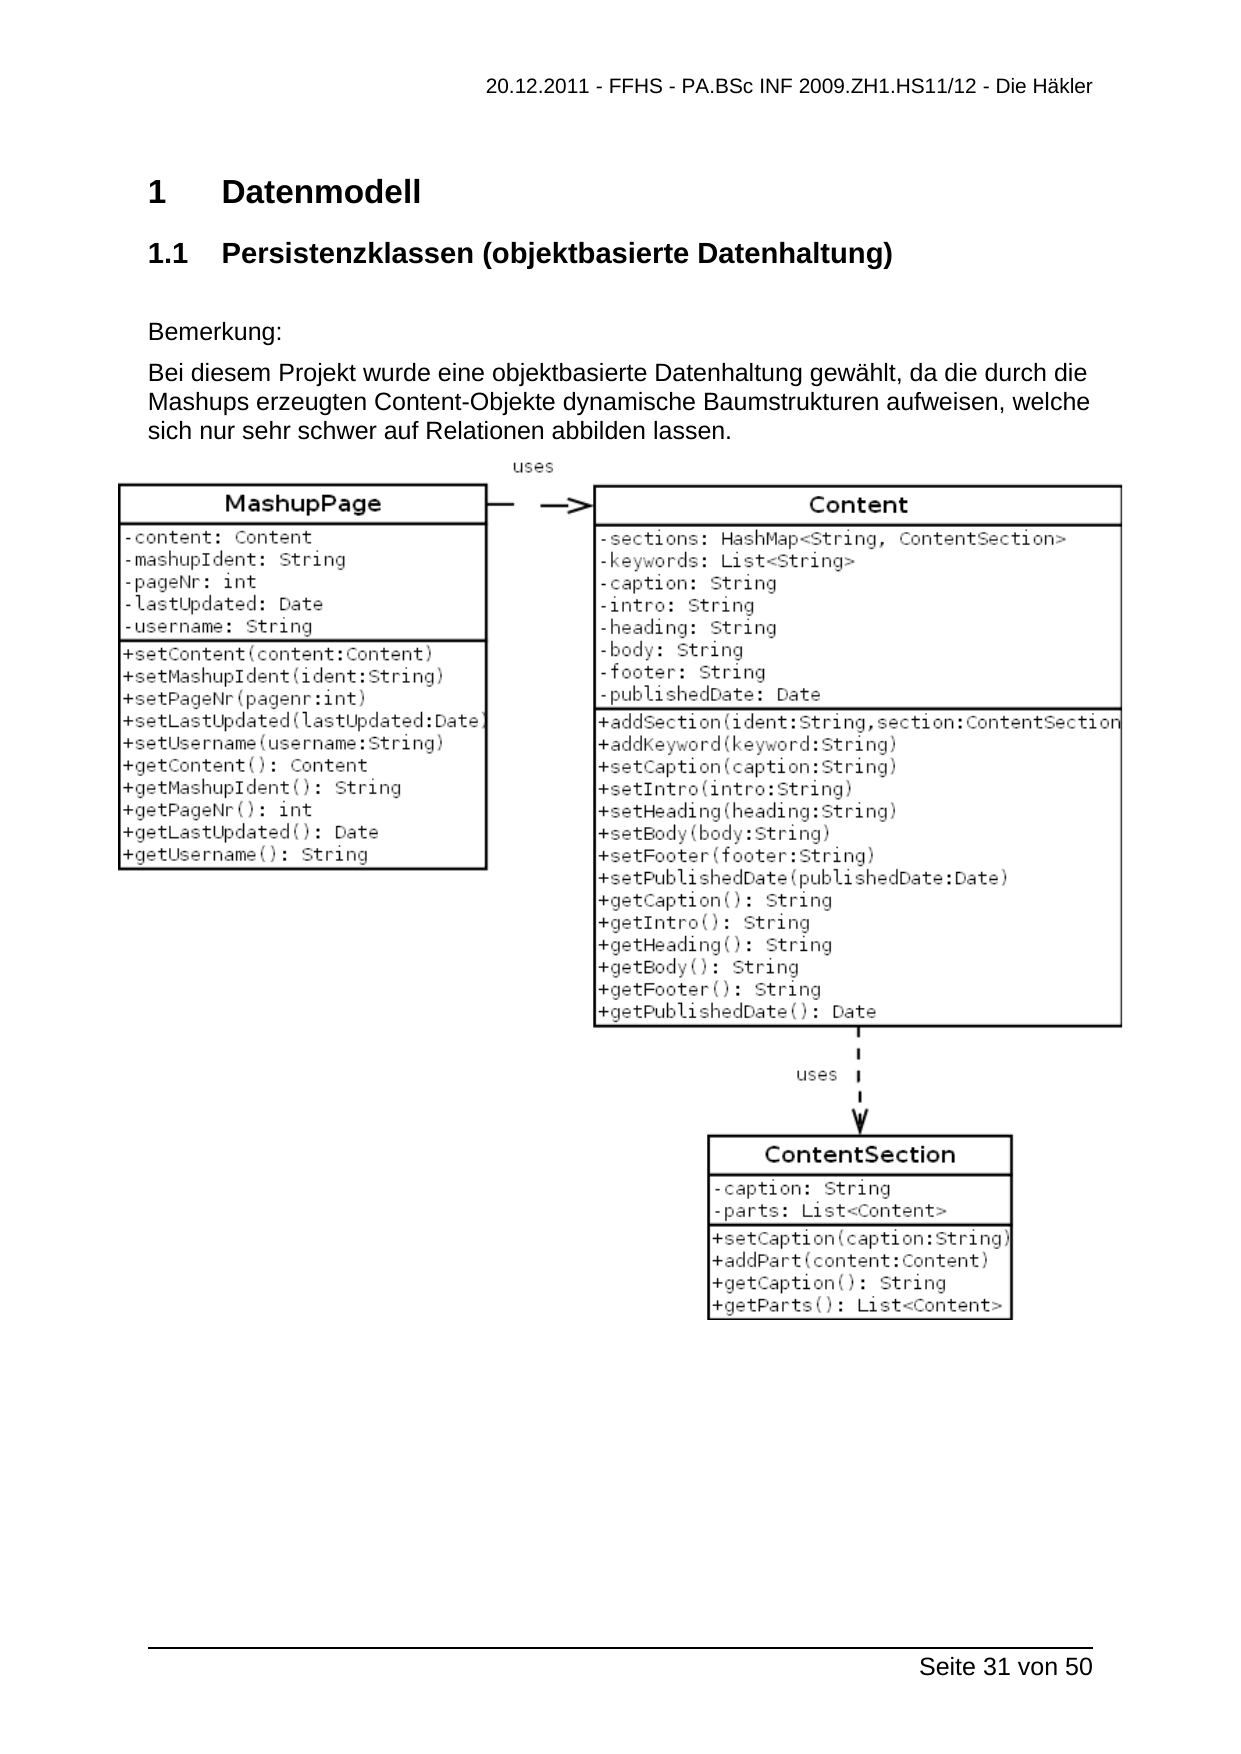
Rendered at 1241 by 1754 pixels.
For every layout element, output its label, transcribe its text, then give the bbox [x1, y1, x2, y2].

subtitle Persistenzklassen (objektbasierte Datenhaltung) [148, 236, 1093, 269]
subtitle Datenmodell [148, 173, 1093, 211]
picture [118, 457, 1123, 1320]
text Bemerkung: [148, 317, 1093, 346]
text Bei diesem Projekt wurde eine objektbasierte Datenhaltung gewählt, da die durch die Mashups erzeugten Content-Objekte dynamische Baumstrukturen aufweisen, welche sich nur sehr schwer auf Relationen abbilden lassen. [148, 358, 1093, 444]
